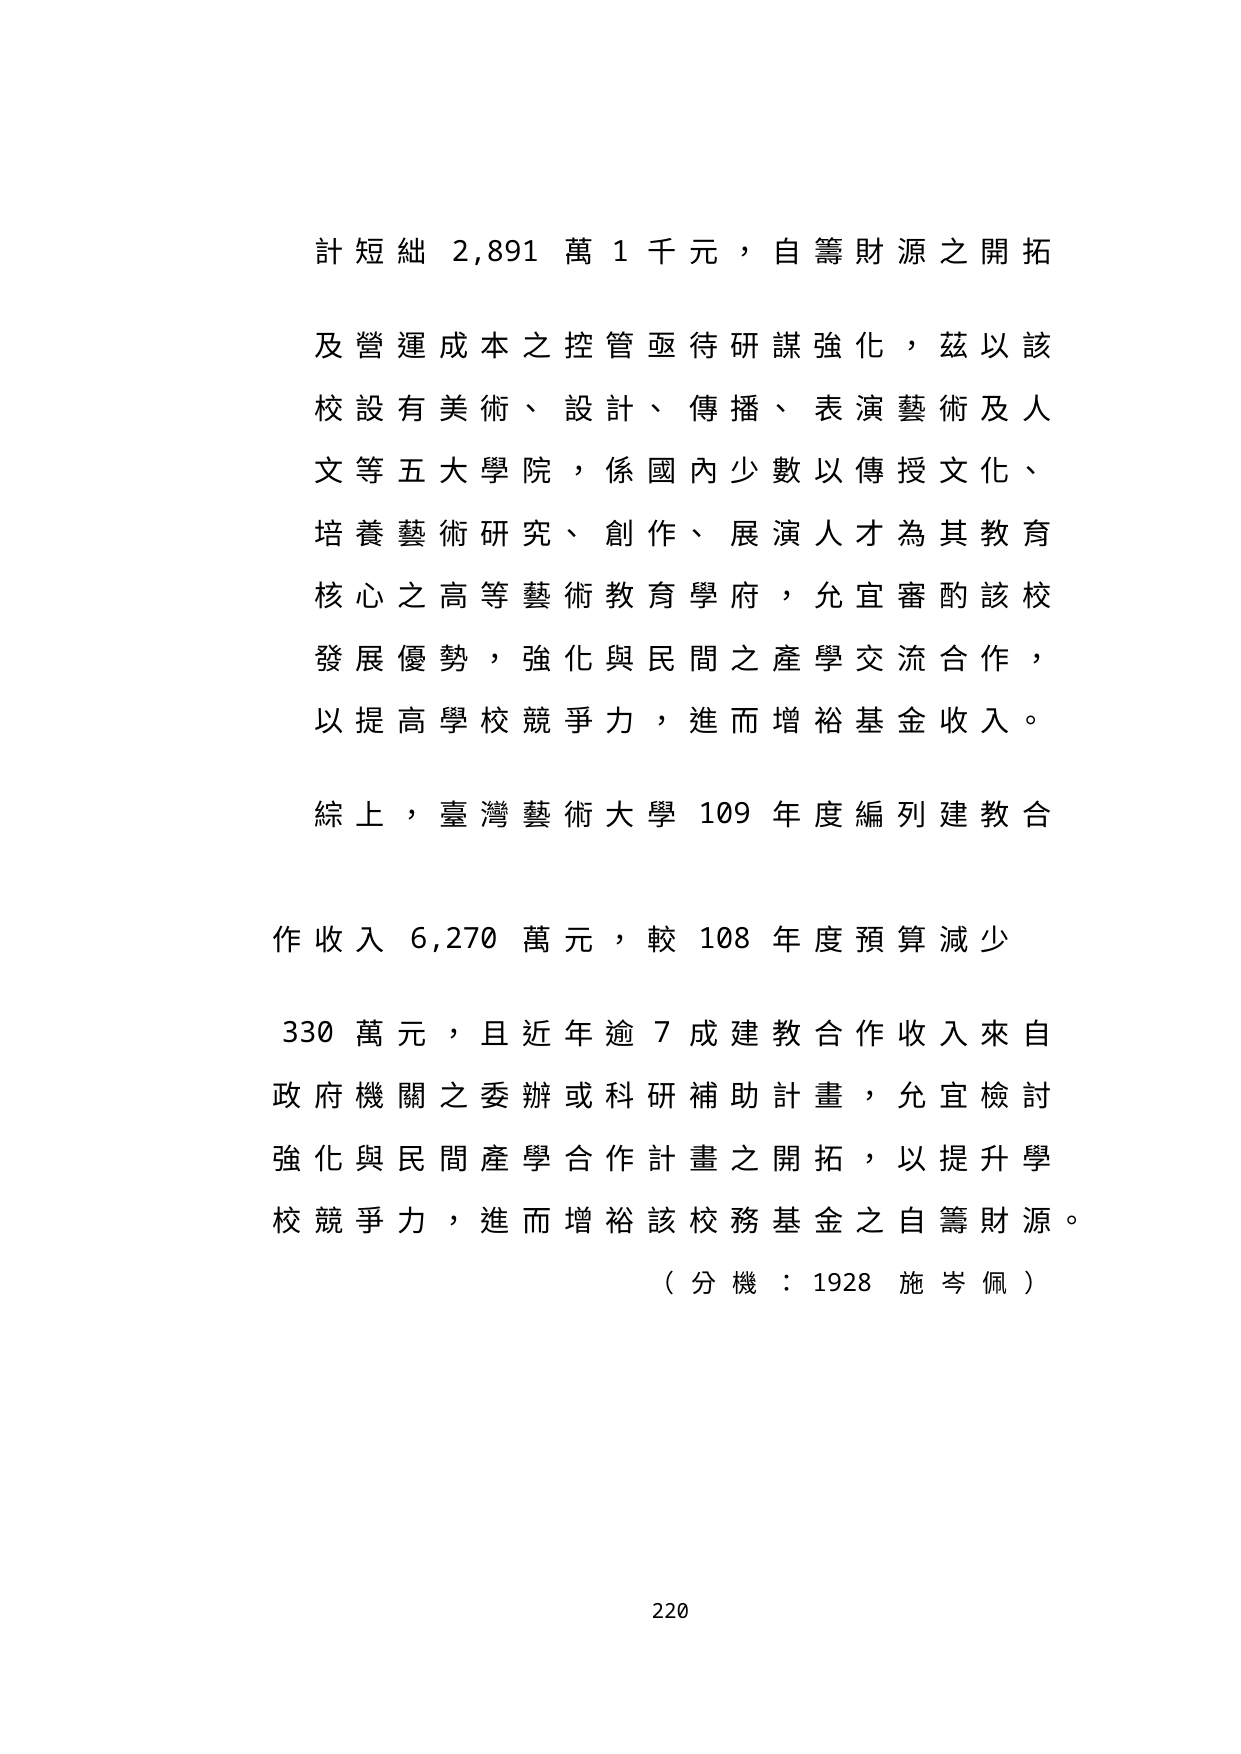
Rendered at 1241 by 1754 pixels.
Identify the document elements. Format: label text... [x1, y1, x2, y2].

text 綜上，臺灣藝術大學109年度編列建教合作收入6,270萬元，較108年度預算減少330萬元，且近年逾7成建教合作收入來自政府機關之委辦或科研補助計畫，允宜檢討強化與民間產學合作計畫之開拓，以提升學校競爭力，進而增裕該校務基金之自籌財源。 [242, 740, 1058, 1240]
text （分機：1928 施岑佩） [183, 1240, 1058, 1302]
text 計短絀2,891萬1千元，自籌財源之開拓及營運成本之控管亟待研謀強化，茲以該校設有美術、設計、傳播、表演藝術及人文等五大學院，係國內少數以傳授文化、培養藝術研究、創作、展演人才為其教育核心之高等藝術教育學府，允宜審酌該校發展優勢，強化與民間之產學交流合作，以提高學校競爭力，進而增裕基金收入。 [271, 177, 1058, 740]
